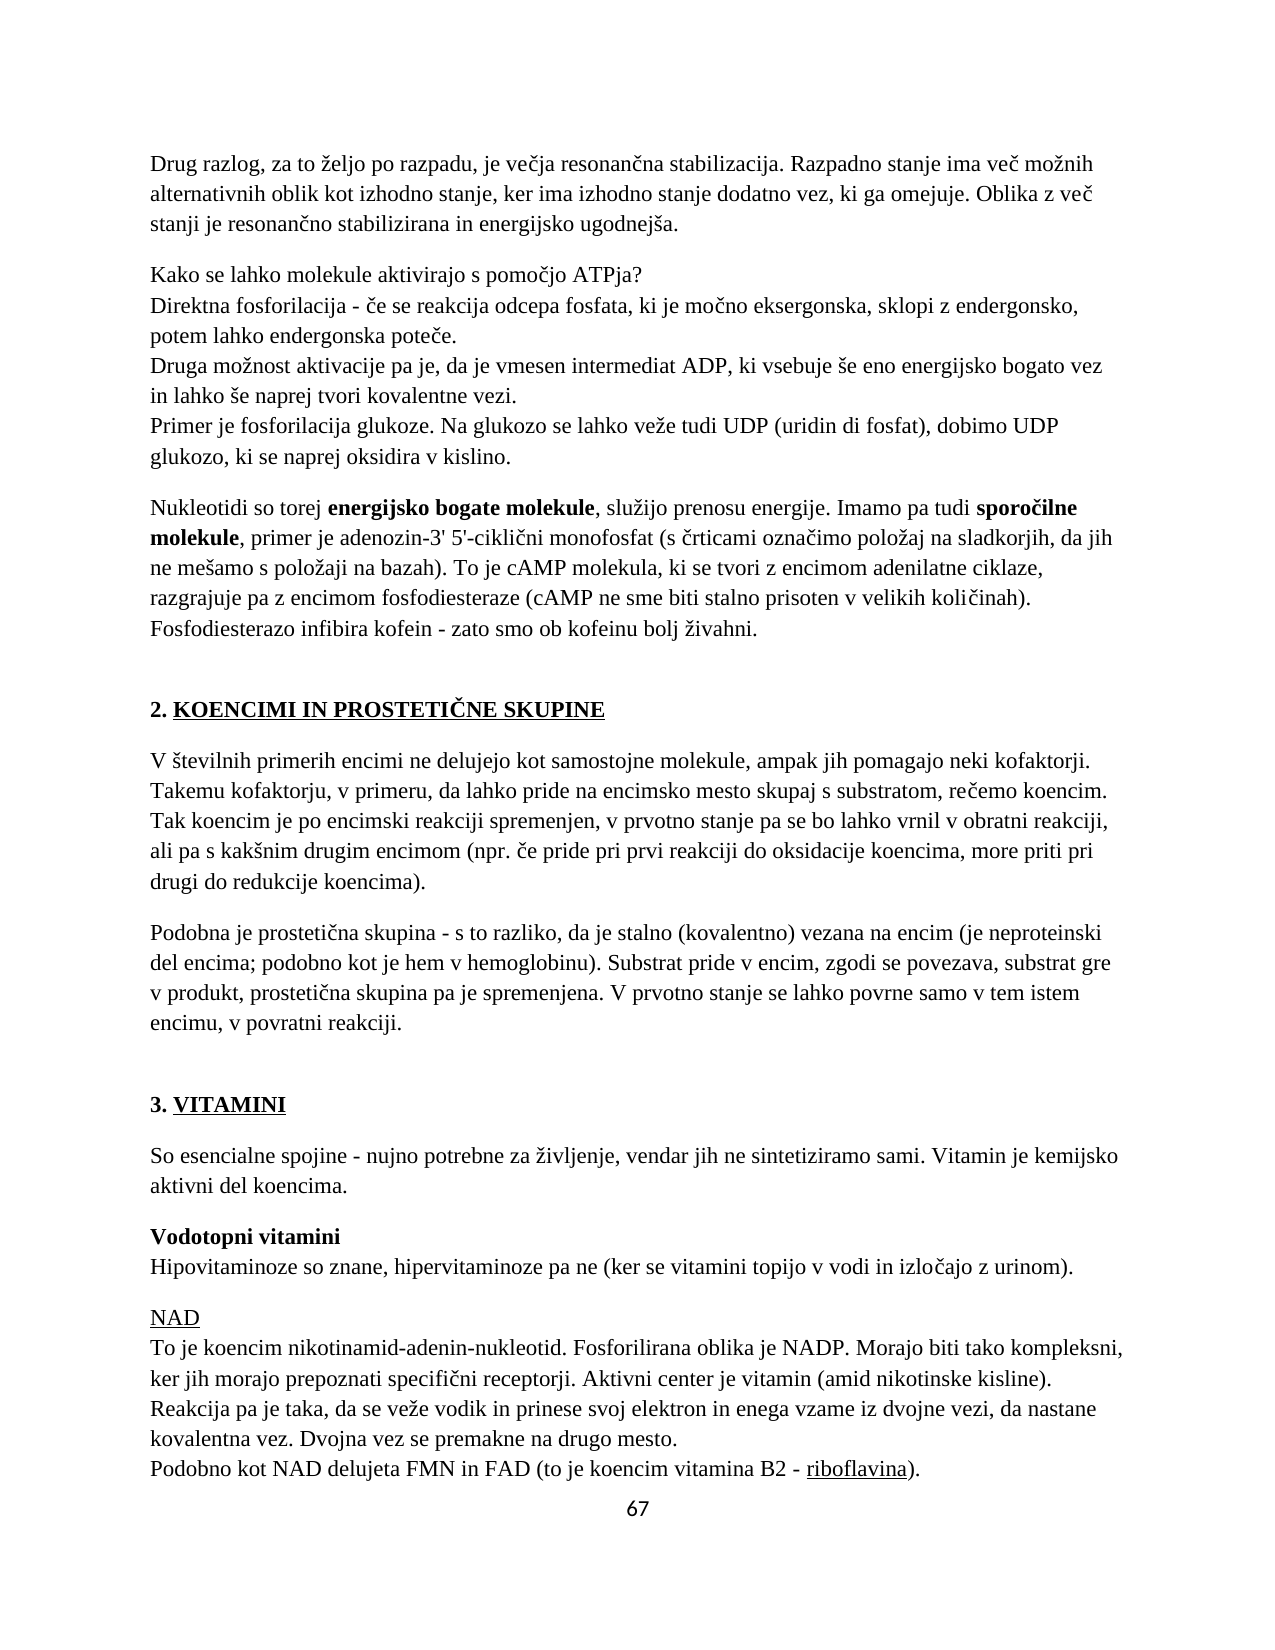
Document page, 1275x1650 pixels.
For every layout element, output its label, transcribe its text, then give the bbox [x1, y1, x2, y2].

text Nukleotidi so torej energijsko bogate molekule, služijo prenosu energije. Imamo pa tudi sporočilne molekule, primer je adenozin-3' 5'-ciklični monofosfat (s črticami označimo položaj na sladkorjih, da jih ne mešamo s položaji na bazah). To je cAMP molekula, ki se tvori z encimom adenilatne ciklaze, razgrajuje pa z encimom fosfodiesteraze (cAMP ne sme biti stalno prisoten v velikih količinah). Fosfodiesterazo infibira kofein - zato smo ob kofeinu bolj živahni. [150, 494, 1125, 671]
text V številnih primerih encimi ne delujejo kot samostojne molekule, ampak jih pomagajo neki kofaktorji. Takemu kofaktorju, v primeru, da lahko pride na encimsko mesto skupaj s substratom, rečemo koencim. Tak koencim je po encimski reakciji spremenjen, v prvotno stanje pa se bo lahko vrnil v obratni reakciji, ali pa s kakšnim drugim encimom (npr. če pride pri prvi reakciji do oksidacije koencima, more priti pri drugi do redukcije koencima). [150, 747, 1125, 894]
text Vodotopni vitamini Hipovitaminoze so znane, hipervitaminoze pa ne (ker se vitamini topijo v vodi in izločajo z urinom). [150, 1223, 1125, 1279]
text Kako se lahko molekule aktivirajo s pomočjo ATPja? Direktna fosforilacija - če se reakcija odcepa fosfata, ki je močno eksergonska, sklopi z endergonsko, potem lahko endergonska poteče. Druga možnost aktivacije pa je, da je vmesen intermediat ADP, ki vsebuje še eno energijsko bogato vez in lahko še naprej tvori kovalentne vezi. Primer je fosforilacija glukoze. Na glukozo se lahko veže tudi UDP (uridin di fosfat), dobimo UDP glukozo, ki se naprej oksidira v kislino. [150, 261, 1125, 469]
text 2. KOENCIMI IN PROSTETIČNE SKUPINE [150, 696, 1125, 722]
text Podobna je prostetična skupina - s to razliko, da je stalno (kovalentno) vezana na encim (je neproteinski del encima; podobno kot je hem v hemoglobinu). Substrat pride v encim, zgodi se povezava, substrat gre v produkt, prostetična skupina pa je spremenjena. V prvotno stanje se lahko povrne samo v tem istem encimu, v povratni reakciji. [150, 919, 1125, 1066]
text 3. VITAMINI [150, 1091, 1125, 1117]
text NAD To je koencim nikotinamid-adenin-nukleotid. Fosforilirana oblika je NADP. Morajo biti tako kompleksni, ker jih morajo prepoznati specifični receptorji. Aktivni center je vitamin (amid nikotinske kisline). Reakcija pa je taka, da se veže vodik in prinese svoj elektron in enega vzame iz dvojne vezi, da nastane kovalentna vez. Dvojna vez se premakne na drugo mesto. Podobno kot NAD delujeta FMN in FAD (to je koencim vitamina B2 - riboflavina). [150, 1304, 1125, 1482]
text So esencialne spojine - nujno potrebne za življenje, vendar jih ne sintetiziramo sami. Vitamin je kemijsko aktivni del koencima. [150, 1142, 1125, 1198]
text Drug razlog, za to željo po razpadu, je večja resonančna stabilizacija. Razpadno stanje ima več možnih alternativnih oblik kot izhodno stanje, ker ima izhodno stanje dodatno vez, ki ga omejuje. Oblika z več stanji je resonančno stabilizirana in energijsko ugodnejša. [150, 150, 1125, 237]
